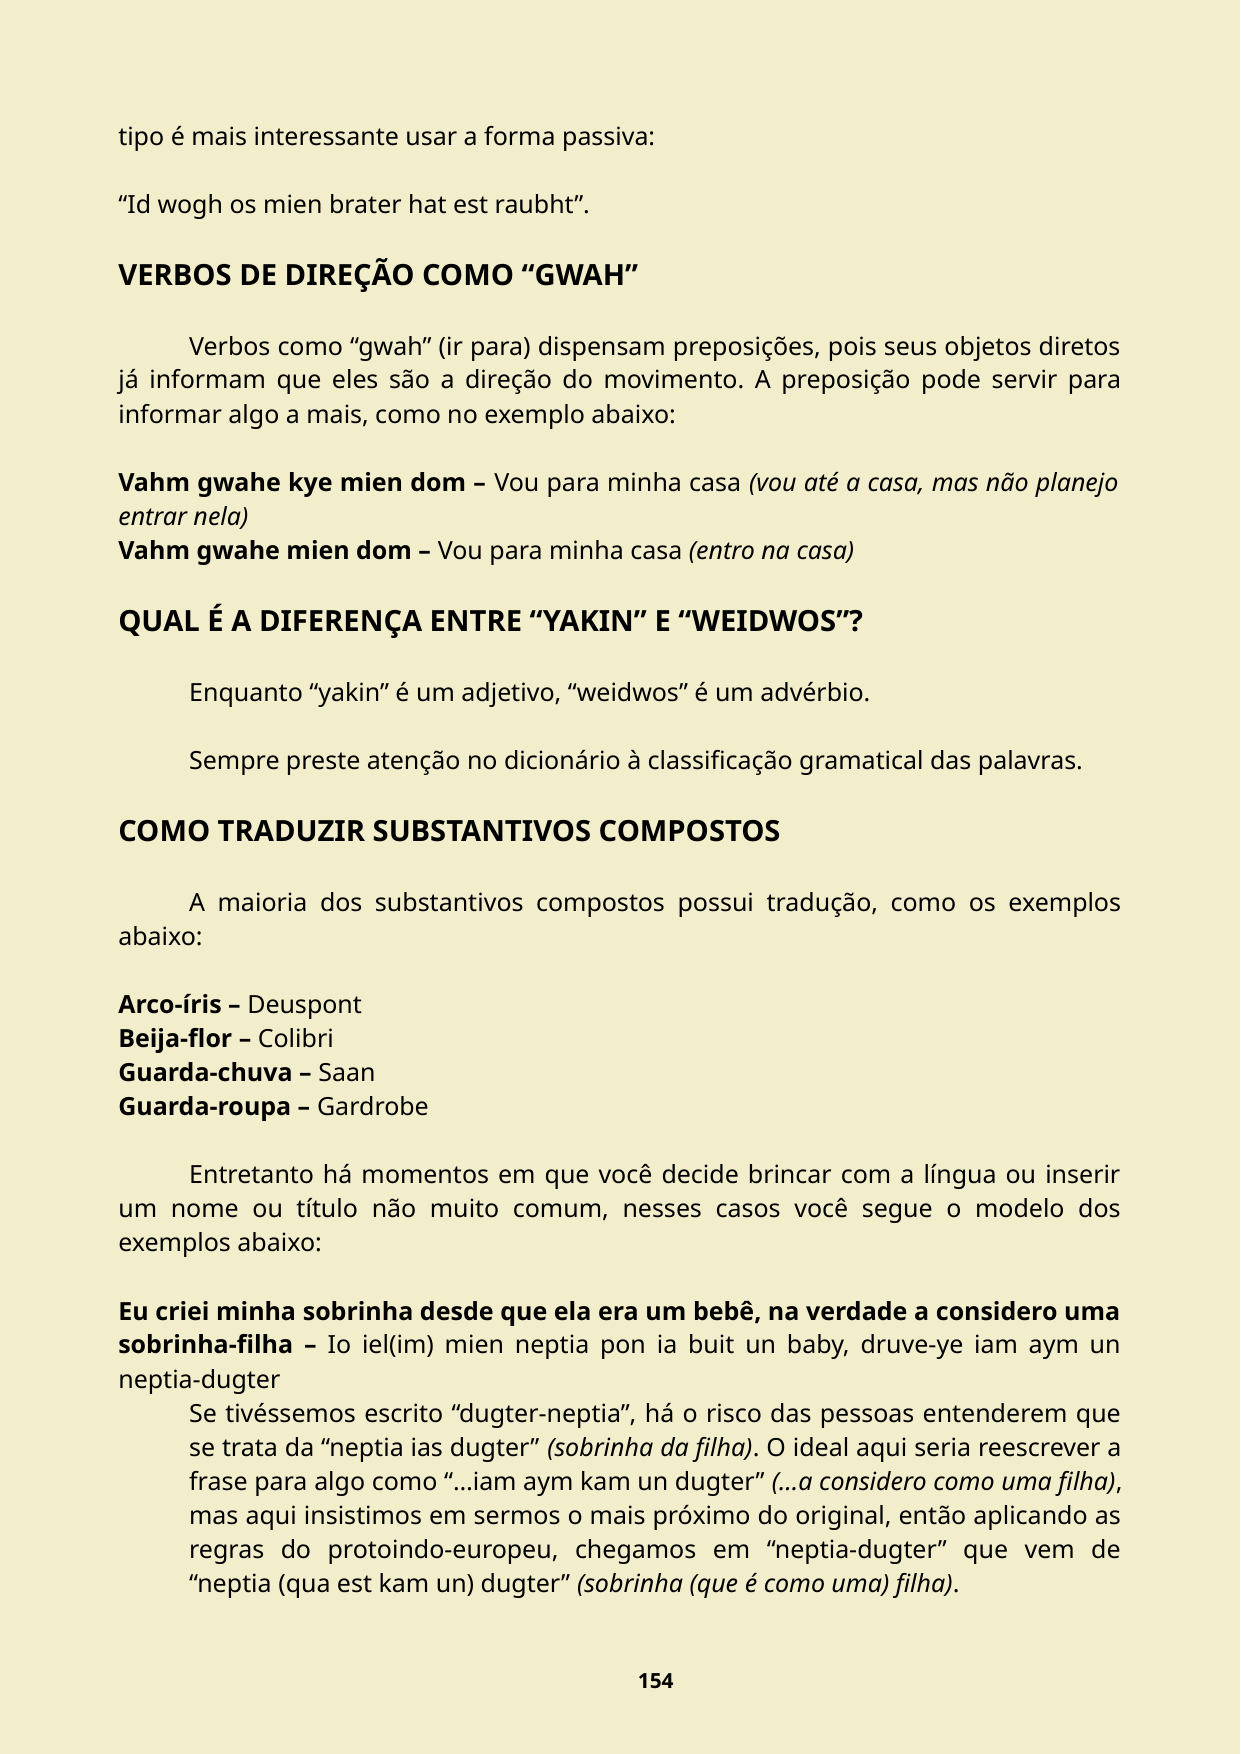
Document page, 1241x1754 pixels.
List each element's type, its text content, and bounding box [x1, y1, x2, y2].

text Eu criei minha sobrinha desde que ela era um bebê, na verdade a considero uma sobrinha-filha – Io iel(im) mien neptia pon ia buit un baby, druve-ye iam aym un neptia-dugter [118, 1293, 1122, 1395]
subtitle QUAL É A DIFERENÇA ENTRE “YAKIN” E “WEIDWOS”? [118, 601, 1122, 640]
text Beija-flor – Colibri [118, 1021, 1122, 1055]
text “Id wogh os mien brater hat est raubht”. [118, 186, 1122, 220]
text Verbos como “gwah” (ir para) dispensam preposições, pois seus objetos diretos já informam que eles são a direção do movimento. A preposição pode servir para informar algo a mais, como no exemplo abaixo: [118, 328, 1122, 430]
subtitle COMO TRADUZIR SUBSTANTIVOS COMPOSTOS [118, 811, 1122, 850]
text Guarda-chuva – Saan [118, 1055, 1122, 1089]
text Vahm gwahe mien dom – Vou para minha casa (entro na casa) [118, 532, 1122, 567]
text Vahm gwahe kye mien dom – Vou para minha casa (vou até a casa, mas não planejo entrar nela) [118, 464, 1122, 532]
text Guarda-roupa – Gardrobe [118, 1089, 1122, 1123]
text Sempre preste atenção no dicionário à classificação gramatical das palavras. [118, 742, 1122, 777]
text Enquanto “yakin” é um adjetivo, “weidwos” é um advérbio. [118, 674, 1122, 708]
text tipo é mais interessante usar a forma passiva: [118, 118, 1122, 152]
subtitle VERBOS DE DIREÇÃO COMO “GWAH” [118, 254, 1122, 294]
text A maioria dos substantivos compostos possui tradução, como os exemplos abaixo: [118, 884, 1122, 952]
text Se tivéssemos escrito “dugter-neptia”, há o risco das pessoas entenderem que se trata da “neptia ias dugter” (sobrinha da filha). O ideal aqui seria reescrever a frase para algo como “…iam aym kam un dugter” (…a considero como uma filha), mas aqui insistimos em sermos o mais próximo do original, então aplicando as regras do protoindo-europeu, chegamos em “neptia-dugter” que vem de “neptia (qua est kam un) dugter” (sobrinha (que é como uma) filha). [189, 1395, 1122, 1600]
text Arco-íris – Deuspont [118, 987, 1122, 1021]
text Entretanto há momentos em que você decide brincar com a língua ou inserir um nome ou título não muito comum, nesses casos você segue o modelo dos exemplos abaixo: [118, 1157, 1122, 1259]
